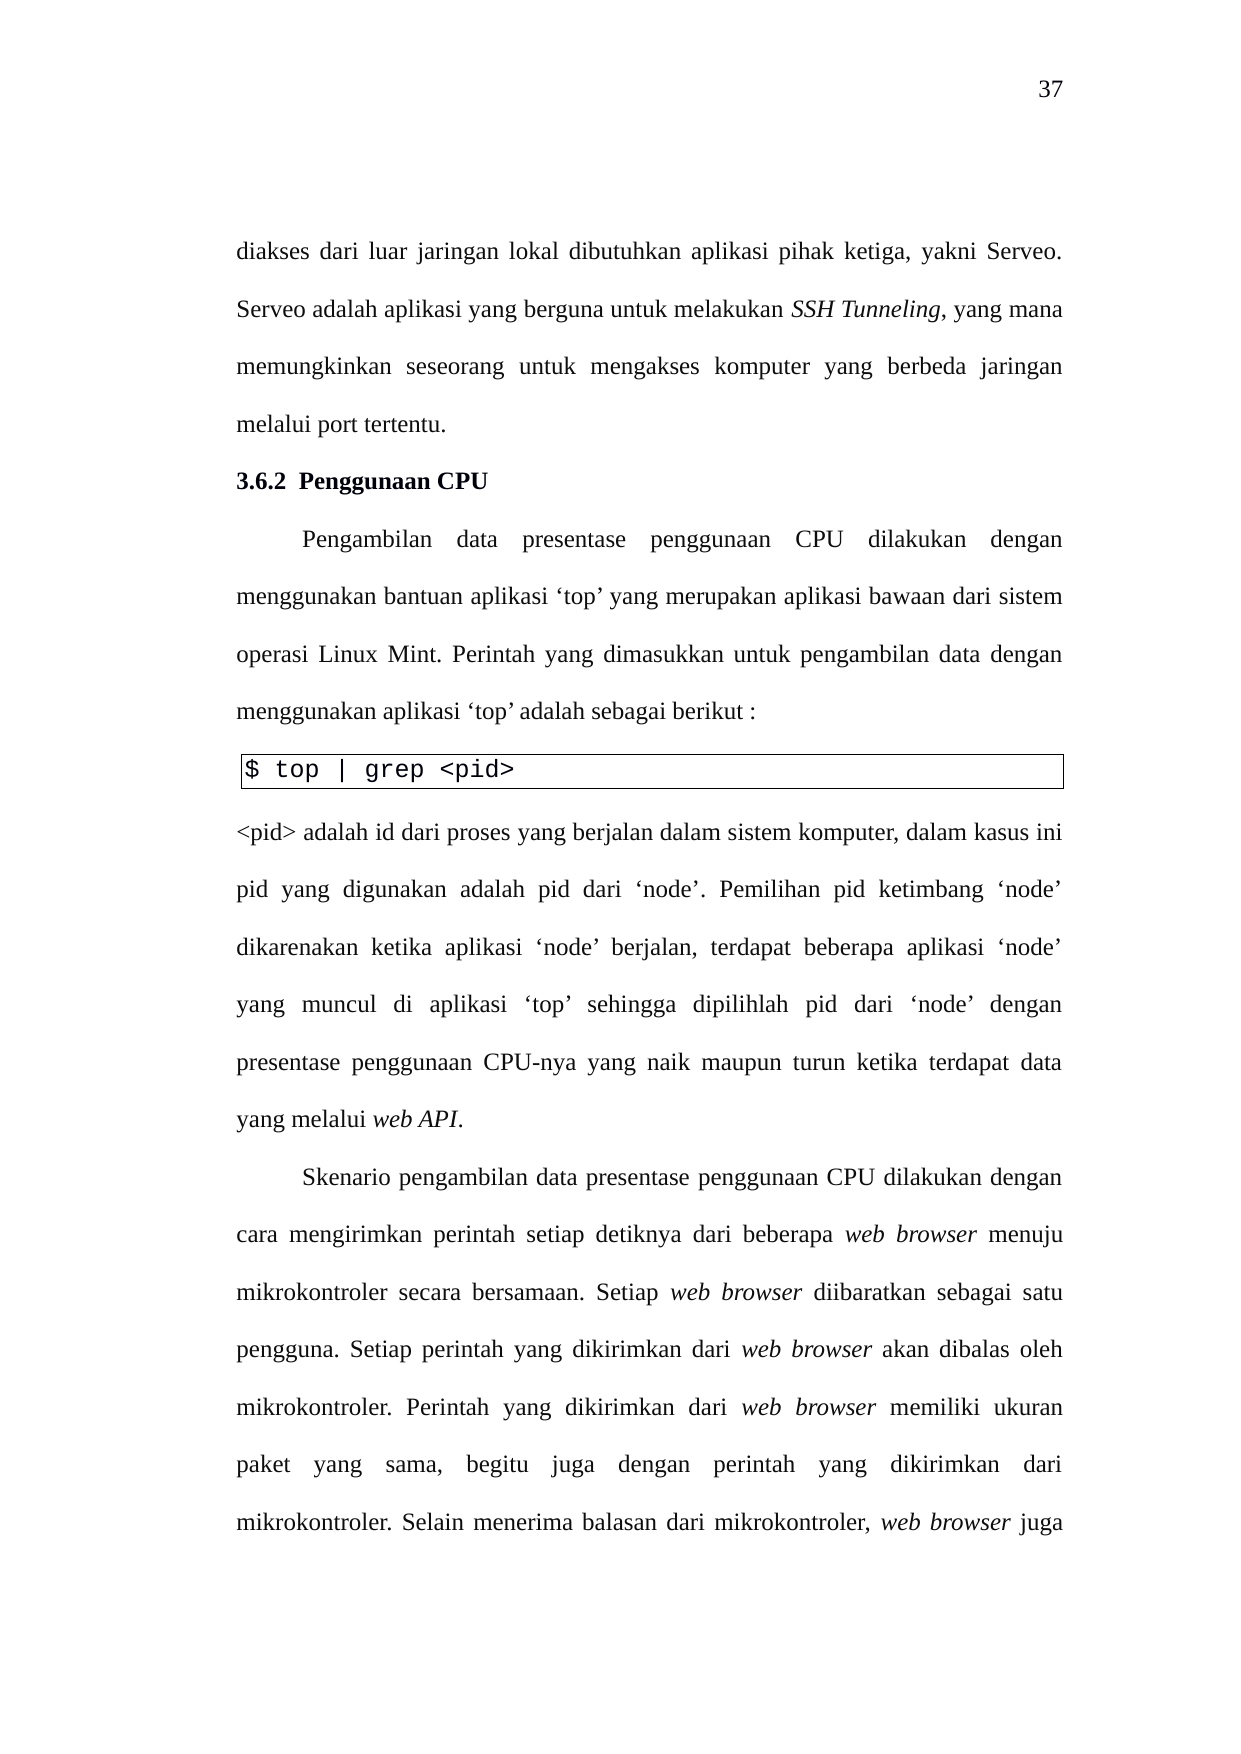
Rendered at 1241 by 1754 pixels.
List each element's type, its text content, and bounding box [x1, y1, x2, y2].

text <pid> adalah id dari proses yang berjalan dalam sistem komputer, dalam kasus ini pid yang digunakan adalah pid dari ‘node’. Pemilihan pid ketimbang ‘node’ dikarenakan ketika aplikasi ‘node’ berjalan, terdapat beberapa aplikasi ‘node’ yang muncul di aplikasi ‘top’ sehingga dipilihlah pid dari ‘node’ dengan presentase penggunaan CPU-nya yang naik maupun turun ketika terdapat data yang melalui web API. [236, 817, 1063, 1133]
text Pengambilan data presentase penggunaan CPU dilakukan dengan menggunakan bantuan aplikasi ‘top’ yang merupakan aplikasi bawaan dari sistem operasi Linux Mint. Perintah yang dimasukkan untuk pengambilan data dengan menggunakan aplikasi ‘top’ adalah sebagai berikut : [236, 524, 1063, 725]
subtitle 3.6.2 Penggunaan CPU [236, 466, 1063, 495]
table_header $ top | grep <pid> [242, 755, 1063, 788]
text diakses dari luar jaringan lokal dibutuhkan aplikasi pihak ketiga, yakni Serveo. Serveo adalah aplikasi yang berguna untuk melakukan SSH Tunneling, yang mana memungkinkan seseorang untuk mengakses komputer yang berbeda jaringan melalui port tertentu. [236, 236, 1063, 437]
text Skenario pengambilan data presentase penggunaan CPU dilakukan dengan cara mengirimkan perintah setiap detiknya dari beberapa web browser menuju mikrokontroler secara bersamaan. Setiap web browser diibaratkan sebagai satu pengguna. Setiap perintah yang dikirimkan dari web browser akan dibalas oleh mikrokontroler. Perintah yang dikirimkan dari web browser memiliki ukuran paket yang sama, begitu juga dengan perintah yang dikirimkan dari mikrokontroler. Selain menerima balasan dari mikrokontroler, web browser juga [236, 1162, 1063, 1536]
